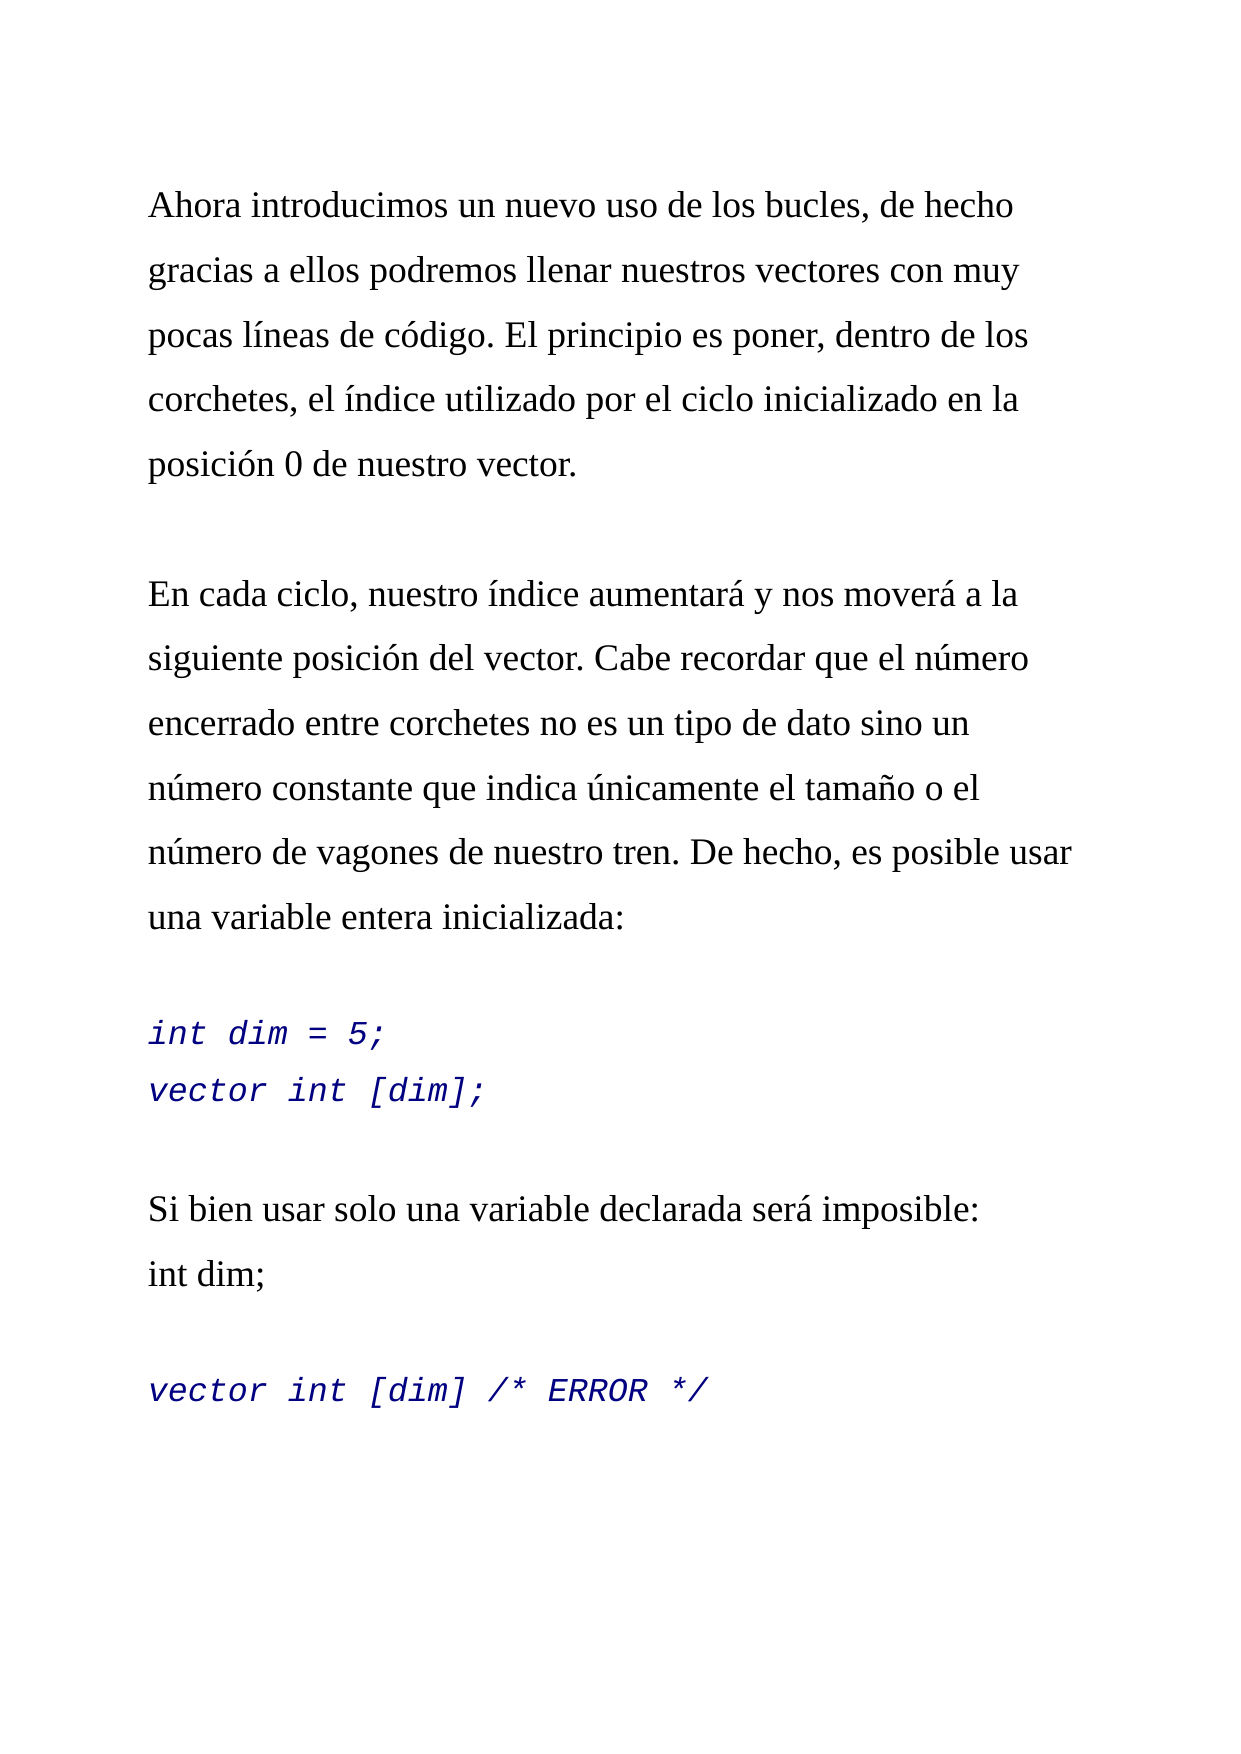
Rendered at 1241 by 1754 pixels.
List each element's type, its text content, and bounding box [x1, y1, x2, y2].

text int dim = 5; [148, 1017, 1093, 1054]
text Si bien usar solo una variable declarada será imposible: [148, 1187, 1093, 1230]
text En cada ciclo, nuestro índice aumentará y nos moverá a la siguiente posición del vector. Cabe recordar que el número encerrado entre corchetes no es un tipo de dato sino un número constante que indica únicamente el tamaño o el número de vagones de nuestro tren. De hecho, es posible usar una variable entera inicializada: [148, 571, 1093, 937]
text int dim; [148, 1252, 1093, 1295]
text Ahora introducimos un nuevo uso de los bucles, de hecho gracias a ellos podremos llenar nuestros vectores con muy pocas líneas de código. El principio es poner, dentro de los corchetes, el índice utilizado por el ciclo inicializado en la posición 0 de nuestro vector. [148, 183, 1093, 485]
text vector int [dim] /* ERROR */ [148, 1374, 1093, 1412]
text vector int [dim]; [148, 1073, 1093, 1111]
